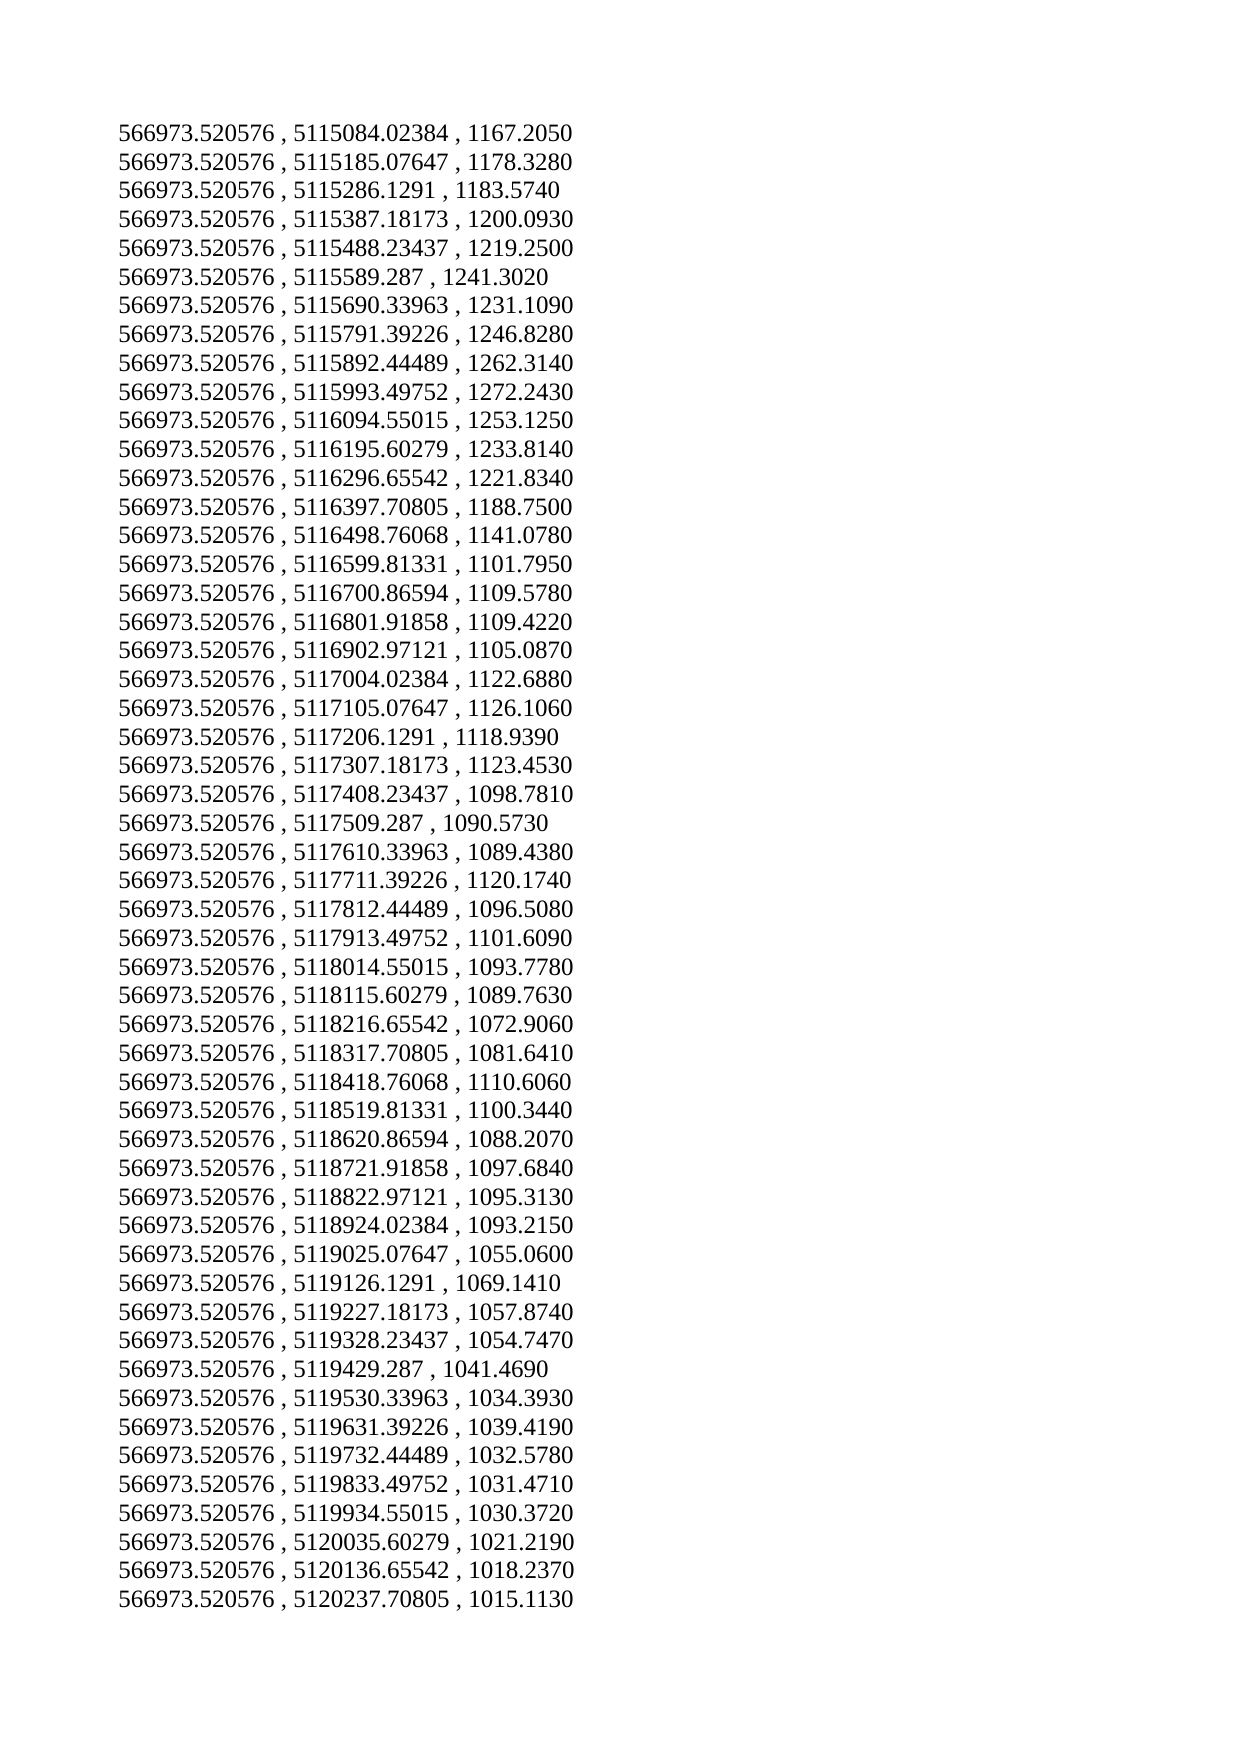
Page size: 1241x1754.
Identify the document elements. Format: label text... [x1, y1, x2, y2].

text 566973.520576 , 5117812.44489 , 1096.5080 [118, 894, 1122, 923]
text 566973.520576 , 5115387.18173 , 1200.0930 [118, 204, 1122, 233]
text 566973.520576 , 5115286.1291 , 1183.5740 [118, 176, 1122, 204]
text 566973.520576 , 5115892.44489 , 1262.3140 [118, 348, 1122, 377]
text 566973.520576 , 5117711.39226 , 1120.1740 [118, 866, 1122, 894]
text 566973.520576 , 5119025.07647 , 1055.0600 [118, 1239, 1122, 1268]
text 566973.520576 , 5119429.287 , 1041.4690 [118, 1354, 1122, 1383]
text 566973.520576 , 5118317.70805 , 1081.6410 [118, 1038, 1122, 1067]
text 566973.520576 , 5117105.07647 , 1126.1060 [118, 693, 1122, 722]
text 566973.520576 , 5117408.23437 , 1098.7810 [118, 779, 1122, 808]
text 566973.520576 , 5119631.39226 , 1039.4190 [118, 1412, 1122, 1441]
text 566973.520576 , 5116397.70805 , 1188.7500 [118, 492, 1122, 521]
text 566973.520576 , 5119328.23437 , 1054.7470 [118, 1326, 1122, 1354]
text 566973.520576 , 5118721.91858 , 1097.6840 [118, 1153, 1122, 1182]
text 566973.520576 , 5120237.70805 , 1015.1130 [118, 1584, 1122, 1613]
text 566973.520576 , 5118216.65542 , 1072.9060 [118, 1009, 1122, 1038]
text 566973.520576 , 5119227.18173 , 1057.8740 [118, 1297, 1122, 1326]
text 566973.520576 , 5120136.65542 , 1018.2370 [118, 1556, 1122, 1584]
text 566973.520576 , 5116902.97121 , 1105.0870 [118, 636, 1122, 664]
text 566973.520576 , 5118822.97121 , 1095.3130 [118, 1182, 1122, 1211]
text 566973.520576 , 5116700.86594 , 1109.5780 [118, 578, 1122, 607]
text 566973.520576 , 5118519.81331 , 1100.3440 [118, 1096, 1122, 1124]
text 566973.520576 , 5118620.86594 , 1088.2070 [118, 1124, 1122, 1153]
text 566973.520576 , 5115589.287 , 1241.3020 [118, 262, 1122, 291]
text 566973.520576 , 5119530.33963 , 1034.3930 [118, 1383, 1122, 1412]
text 566973.520576 , 5117509.287 , 1090.5730 [118, 808, 1122, 837]
text 566973.520576 , 5119732.44489 , 1032.5780 [118, 1441, 1122, 1469]
text 566973.520576 , 5118924.02384 , 1093.2150 [118, 1211, 1122, 1239]
text 566973.520576 , 5116599.81331 , 1101.7950 [118, 549, 1122, 578]
text 566973.520576 , 5119126.1291 , 1069.1410 [118, 1268, 1122, 1297]
text 566973.520576 , 5116801.91858 , 1109.4220 [118, 607, 1122, 636]
text 566973.520576 , 5118418.76068 , 1110.6060 [118, 1067, 1122, 1096]
text 566973.520576 , 5116094.55015 , 1253.1250 [118, 406, 1122, 434]
text 566973.520576 , 5117206.1291 , 1118.9390 [118, 722, 1122, 751]
text 566973.520576 , 5115185.07647 , 1178.3280 [118, 147, 1122, 176]
text 566973.520576 , 5117307.18173 , 1123.4530 [118, 751, 1122, 779]
text 566973.520576 , 5115791.39226 , 1246.8280 [118, 319, 1122, 348]
text 566973.520576 , 5116195.60279 , 1233.8140 [118, 434, 1122, 463]
text 566973.520576 , 5116296.65542 , 1221.8340 [118, 463, 1122, 492]
text 566973.520576 , 5118115.60279 , 1089.7630 [118, 981, 1122, 1009]
text 566973.520576 , 5115488.23437 , 1219.2500 [118, 233, 1122, 262]
text 566973.520576 , 5117610.33963 , 1089.4380 [118, 837, 1122, 866]
text 566973.520576 , 5115084.02384 , 1167.2050 [118, 118, 1122, 147]
text 566973.520576 , 5115993.49752 , 1272.2430 [118, 377, 1122, 406]
text 566973.520576 , 5116498.76068 , 1141.0780 [118, 521, 1122, 549]
text 566973.520576 , 5117004.02384 , 1122.6880 [118, 664, 1122, 693]
text 566973.520576 , 5119934.55015 , 1030.3720 [118, 1498, 1122, 1527]
text 566973.520576 , 5120035.60279 , 1021.2190 [118, 1527, 1122, 1556]
text 566973.520576 , 5118014.55015 , 1093.7780 [118, 952, 1122, 981]
text 566973.520576 , 5117913.49752 , 1101.6090 [118, 923, 1122, 952]
text 566973.520576 , 5115690.33963 , 1231.1090 [118, 291, 1122, 319]
text 566973.520576 , 5119833.49752 , 1031.4710 [118, 1469, 1122, 1498]
